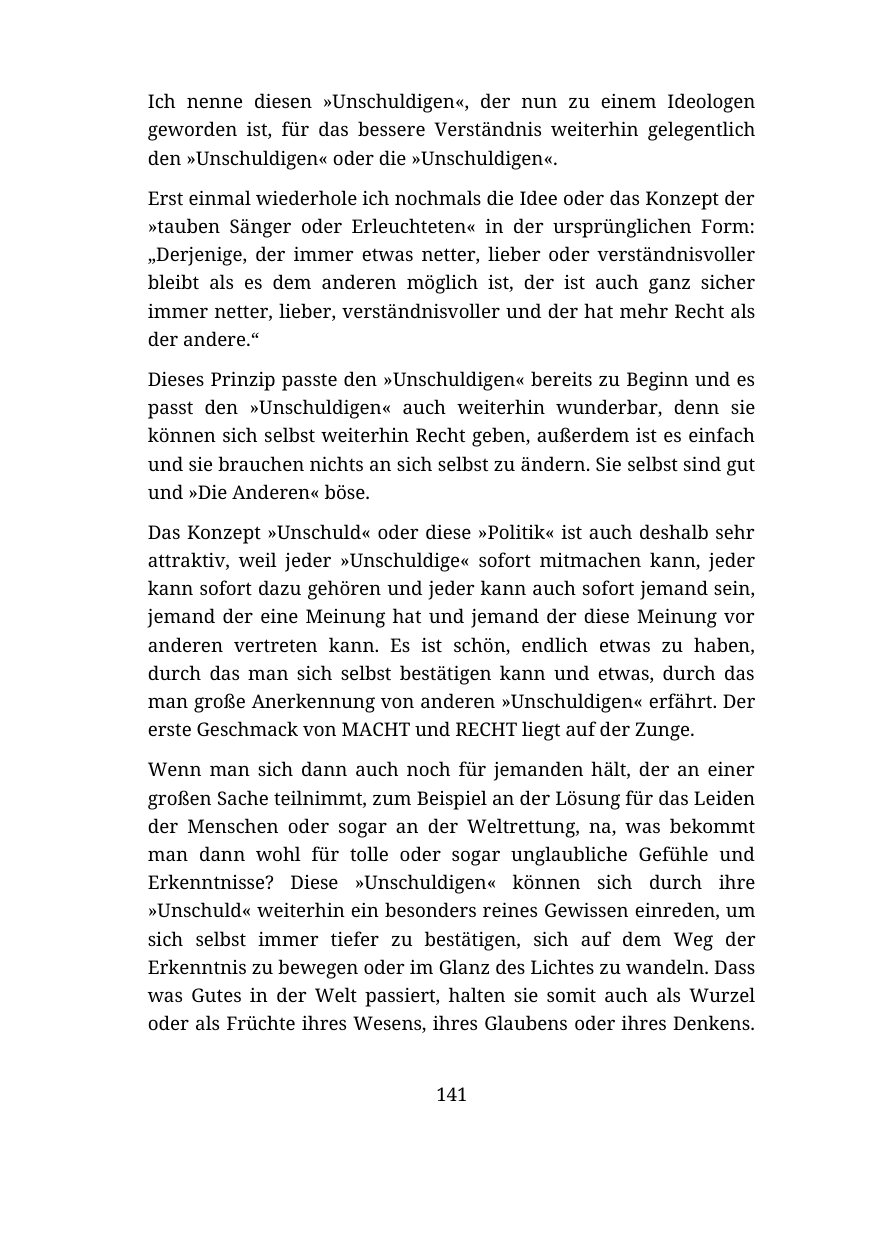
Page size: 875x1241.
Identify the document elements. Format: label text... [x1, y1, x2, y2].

text Erst einmal wiederhole ich nochmals die Idee oder das Konzept der »tauben Sänger oder Erleuchteten« in der ursprünglichen Form: „Derjenige, der immer etwas netter, lieber oder verständnisvoller bleibt als es dem anderen möglich ist, der ist auch ganz sicher immer netter, lieber, verständnisvoller und der hat mehr Recht als der andere.“ [148, 185, 756, 352]
text Ich nenne diesen »Unschuldigen«, der nun zu einem Ideologen geworden ist, für das bessere Verständnis weiterhin gelegentlich den »Unschuldigen« oder die »Unschuldigen«. [148, 88, 756, 171]
text Das Konzept »Unschuld« oder diese »Politik« ist auch deshalb sehr attraktiv, weil jeder »Unschuldige« sofort mitmachen kann, jeder kann sofort dazu gehören und jeder kann auch sofort jemand sein, jemand der eine Meinung hat und jemand der diese Meinung vor anderen vertreten kann. Es ist schön, endlich etwas zu haben, durch das man sich selbst bestätigen kann und etwas, durch das man große Anerkennung von anderen »Unschuldigen« erfährt. Der erste Geschmack von MACHT und RECHT liegt auf der Zunge. [148, 519, 756, 742]
text Dieses Prinzip passte den »Unschuldigen« bereits zu Beginn und es passt den »Unschuldigen« auch weiterhin wunderbar, denn sie können sich selbst weiterhin Recht geben, außerdem ist es einfach und sie brauchen nichts an sich selbst zu ändern. Sie selbst sind gut und »Die Anderen« böse. [148, 366, 756, 504]
text Wenn man sich dann auch noch für jemanden hält, der an einer großen Sache teilnimmt, zum Beispiel an der Lösung für das Leiden der Menschen oder sogar an der Weltrettung, na, was bekommt man dann wohl für tolle oder sogar unglaubliche Gefühle und Erkenntnisse? Diese »Unschuldigen« können sich durch ihre »Unschuld« weiterhin ein besonders reines Gewissen einreden, um sich selbst immer tiefer zu bestätigen, sich auf dem Weg der Erkenntnis zu bewegen oder im Glanz des Lichtes zu wandeln. Dass was Gutes in der Welt passiert, halten sie somit auch als Wurzel oder als Früchte ihres Wesens, ihres Glaubens oder ihres Denkens. [148, 757, 756, 1036]
